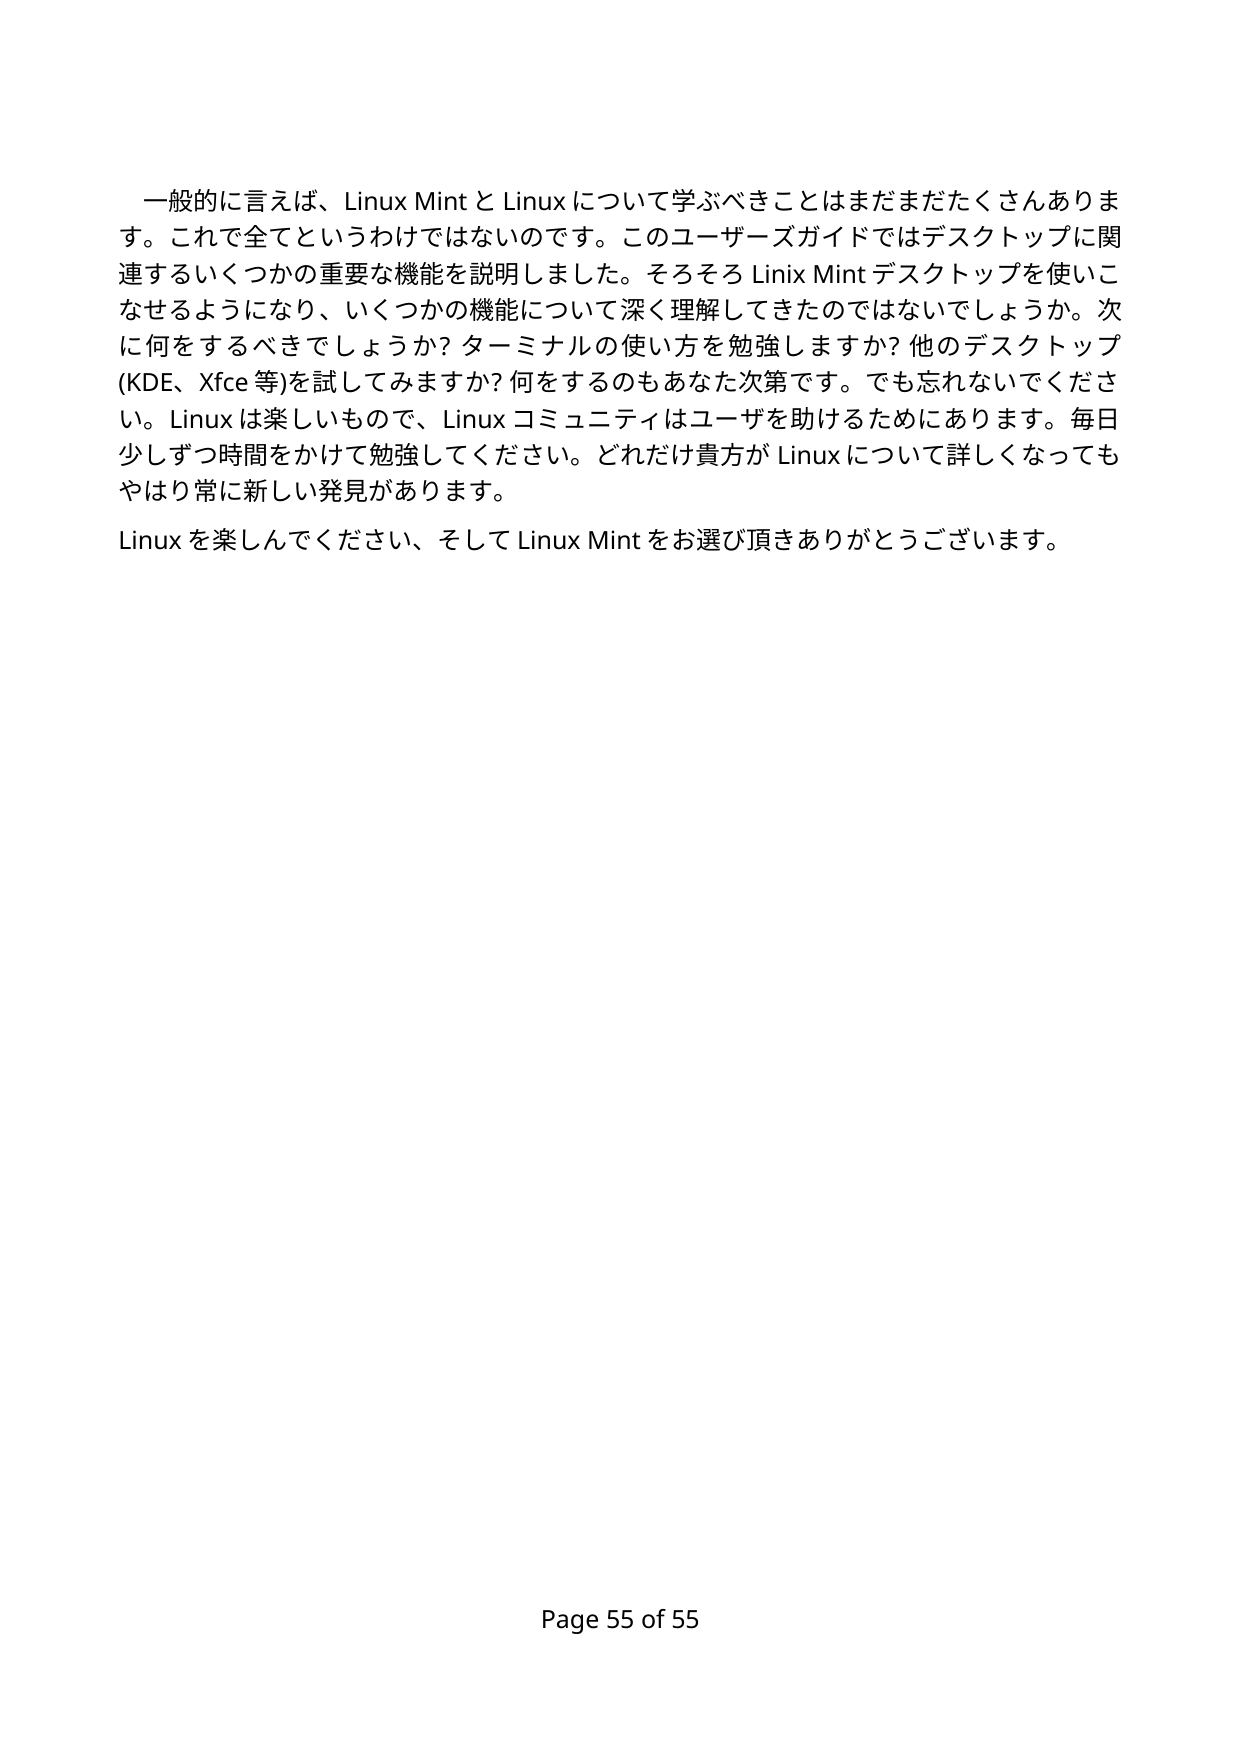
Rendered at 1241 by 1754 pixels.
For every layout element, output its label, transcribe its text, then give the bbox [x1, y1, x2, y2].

text 一般的に言えば、Linux MintとLinuxについて学ぶべきことはまだまだたくさんあります。これで全てというわけではないのです。このユーザーズガイドではデスクトップに関連するいくつかの重要な機能を説明しました。そろそろLinix Mintデスクトップを使いこなせるようになり、いくつかの機能について深く理解してきたのではないでしょうか。次に何をするべきでしょうか? ターミナルの使い方を勉強しますか? 他のデスクトップ(KDE、Xfce等)を試してみますか? 何をするのもあなた次第です。でも忘れないでください。Linuxは楽しいもので、Linuxコミュニティはユーザを助けるためにあります。毎日少しずつ時間をかけて勉強してください。どれだけ貴方がLinuxについて詳しくなってもやはり常に新しい発見があります。 [118, 182, 1122, 508]
text Linuxを楽しんでください、そしてLinux Mintをお選び頂きありがとうございます。 [118, 520, 1122, 557]
